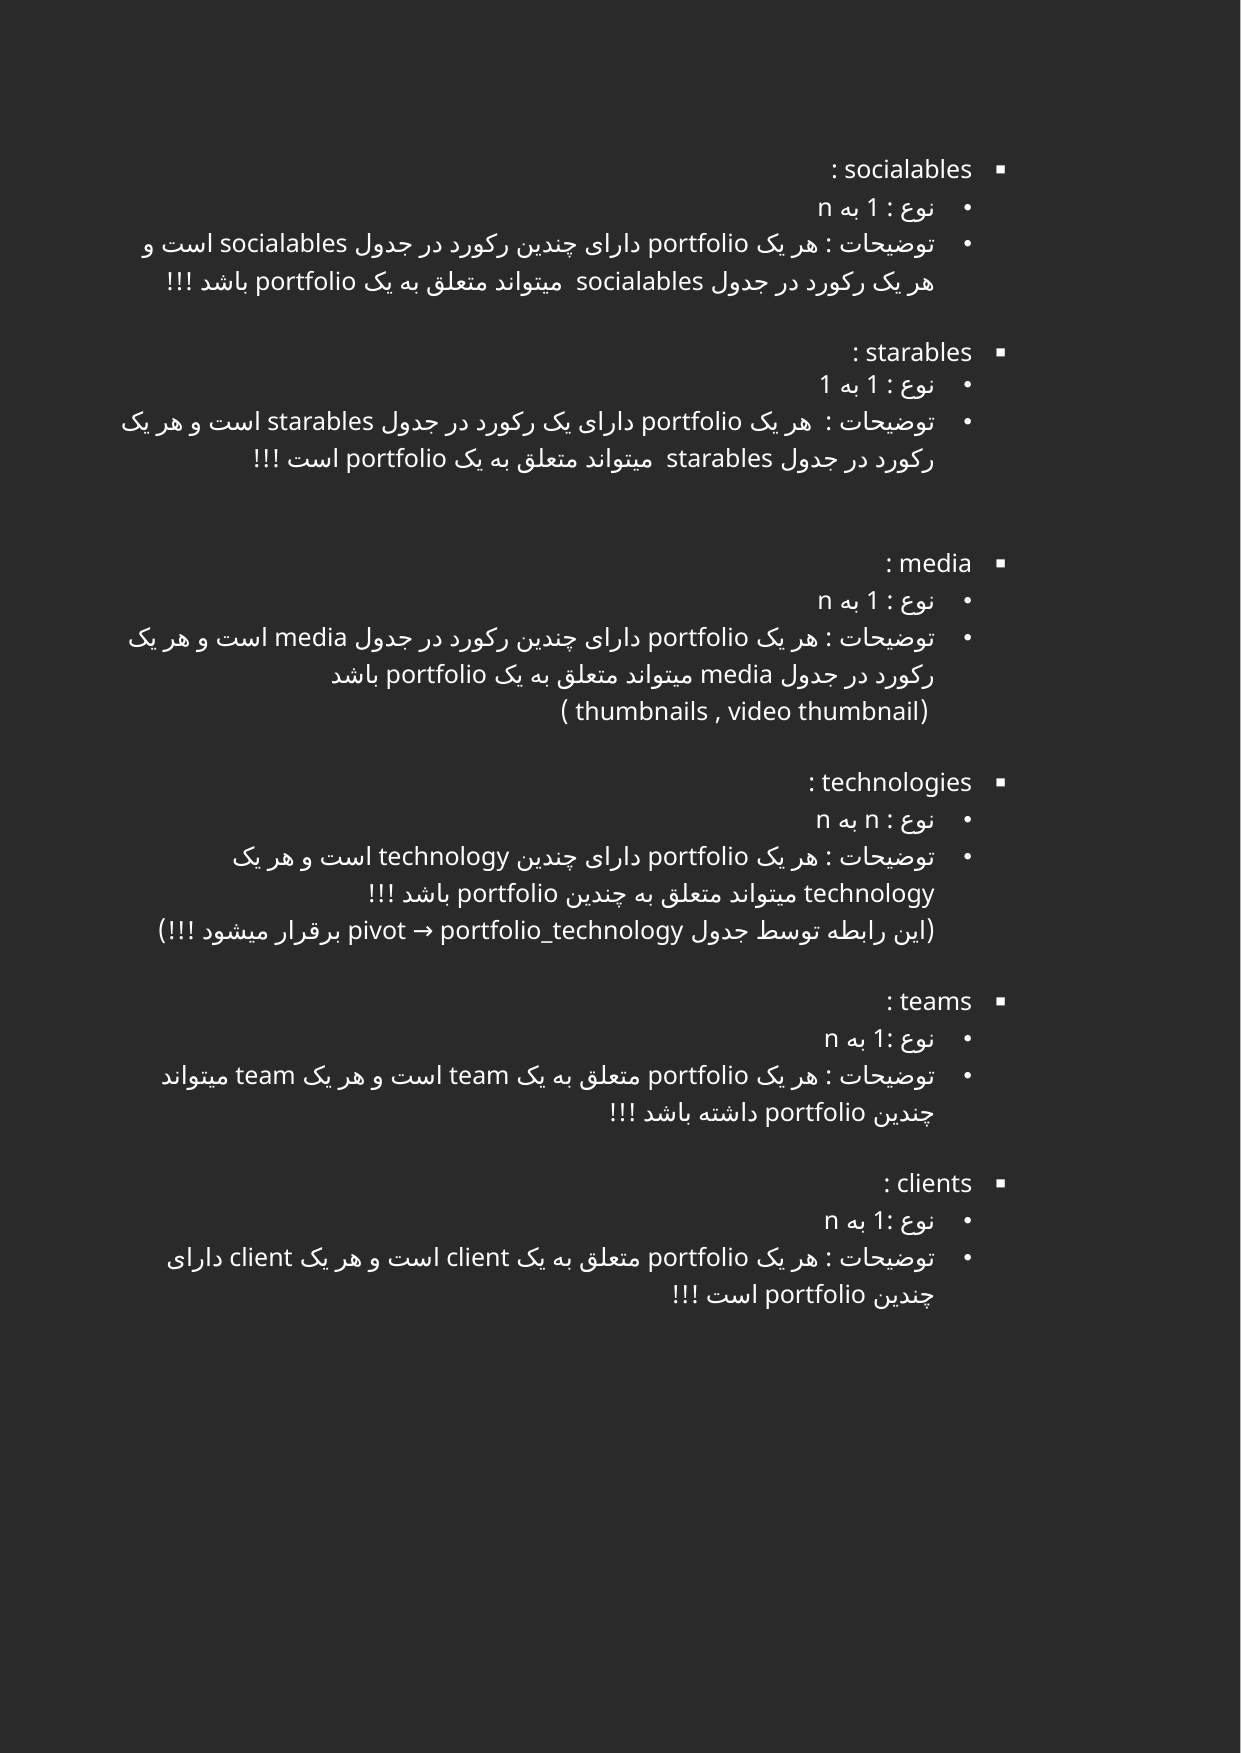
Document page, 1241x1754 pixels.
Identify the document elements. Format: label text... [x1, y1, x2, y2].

list نوع : 1 به n [118, 583, 972, 620]
list توضیحات :‌ هر یک portfolio دارای چندین رکورد در جدول media است و هر یک رکورد در جدول media میتواند متعلق به یک portfolio باشد [118, 620, 972, 694]
list technologies : [118, 765, 1010, 802]
list (thumbnails , video thumbnail ) [118, 694, 972, 731]
list نوع : n به n [118, 802, 972, 839]
list توضیحات :‌ هر یک portfolio متعلق به یک client است و هر یک client دارای چندین portfolio است !!! [118, 1240, 972, 1314]
list نوع :‌1 به n [118, 1021, 972, 1058]
list (این رابطه توسط جدول pivot → portfolio_technology برقرار میشود !!!) [118, 913, 972, 950]
list media : [118, 546, 1010, 583]
list socialables : [118, 152, 1010, 189]
list starables : [118, 334, 1010, 371]
list نوع :‌1 به n [118, 1203, 972, 1240]
list توضیحات :‌ هر یک portfolio متعلق به یک team است و هر یک team میتواند چندین portfolio داشته باشد !!! [118, 1058, 972, 1132]
list teams : [118, 984, 1010, 1021]
list نوع : 1 به n [118, 189, 972, 226]
list نوع : 1 به 1 [118, 371, 972, 404]
list توضیحات : هر یک portfolio دارای یک رکورد در جدول starables است و هر یک رکورد در جدول starables میتواند متعلق به یک portfolio است !!! [118, 404, 972, 478]
list توضیحات :‌ هر یک portfolio دارای چندین technology است و هر یک technology میتواند متعلق به چندین portfolio باشد !!! [118, 839, 972, 913]
list clients : [118, 1166, 1010, 1203]
list توضیحات :‌ هر یک portfolio دارای چندین رکورد در جدول socialables است و هر یک رکورد در جدول socialables میتواند متعلق به یک portfolio باشد !!! [118, 226, 972, 300]
